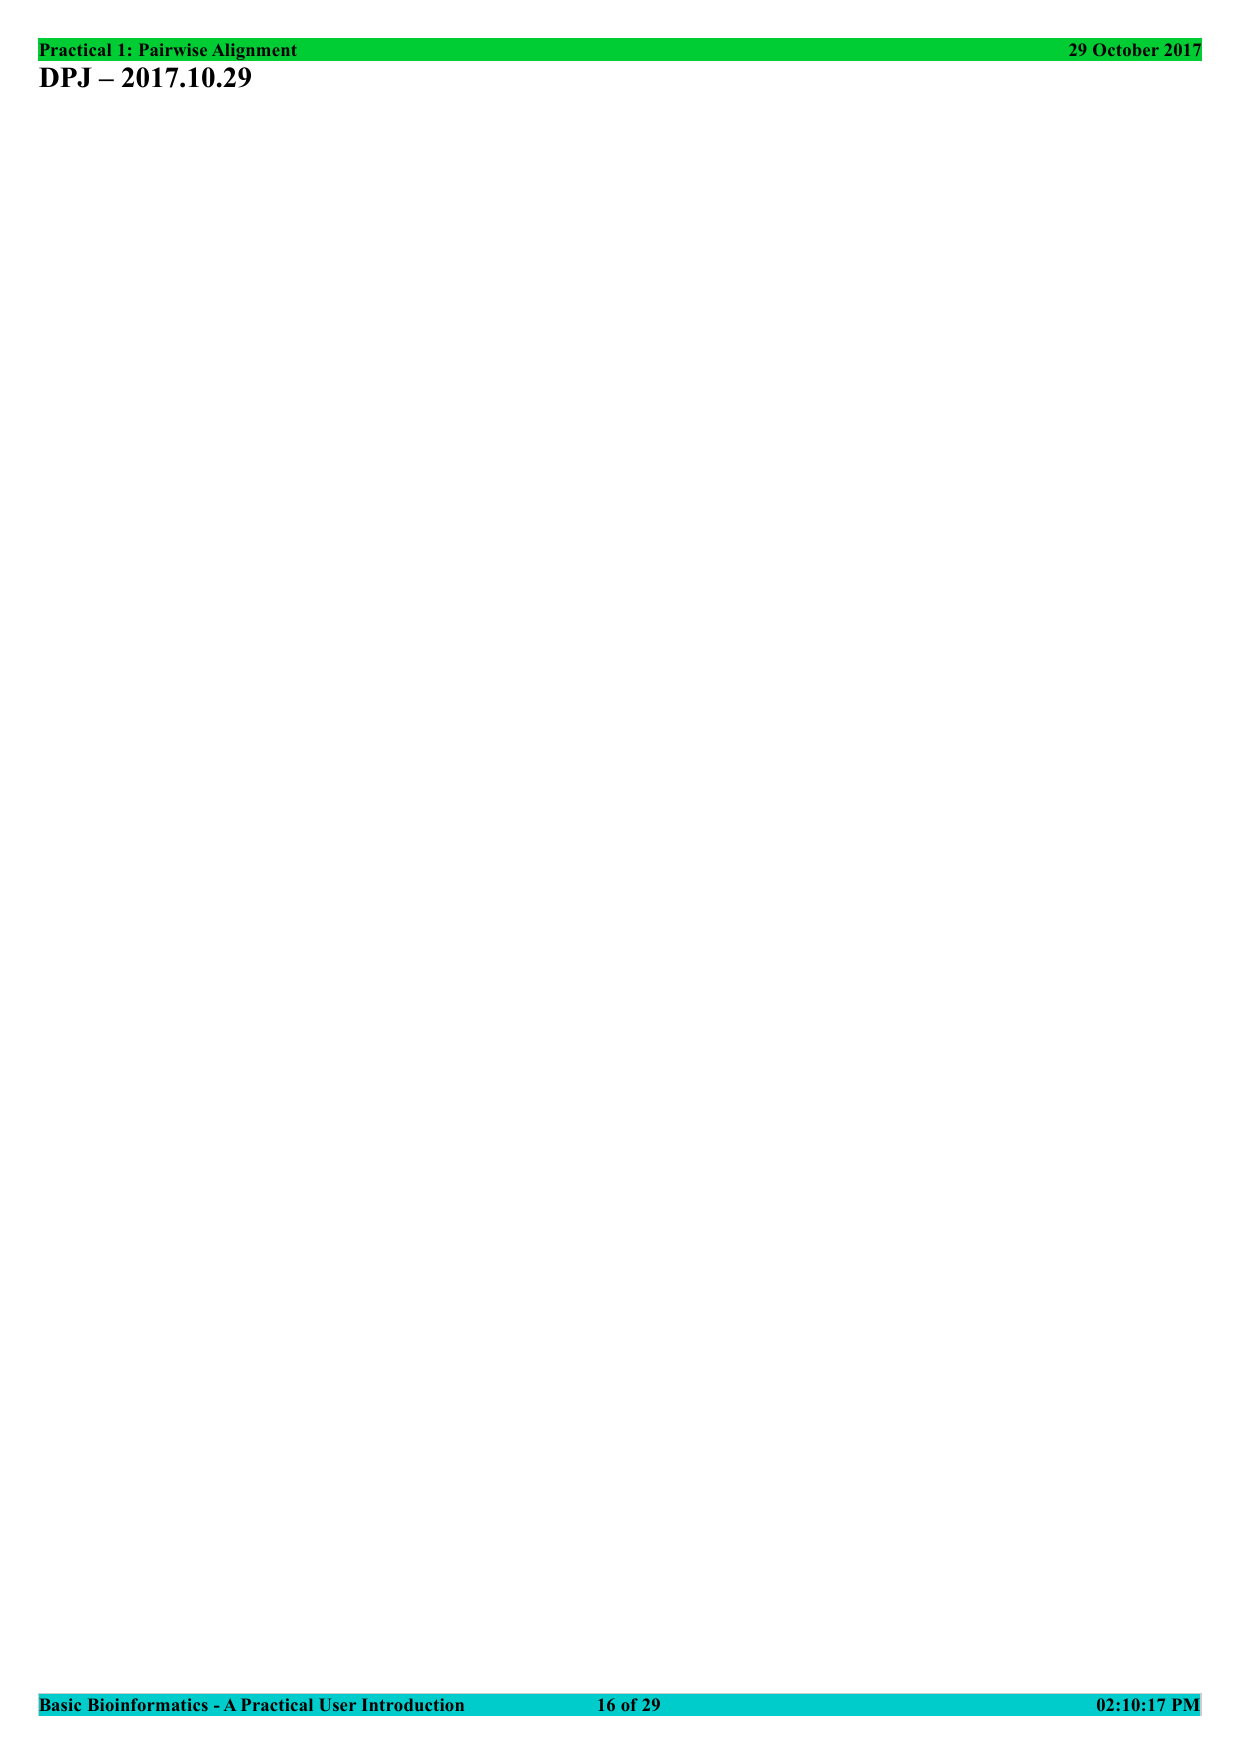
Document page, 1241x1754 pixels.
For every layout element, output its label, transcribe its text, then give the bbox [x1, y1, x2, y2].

text DPJ – 2017.10.29 [38, 61, 1202, 94]
